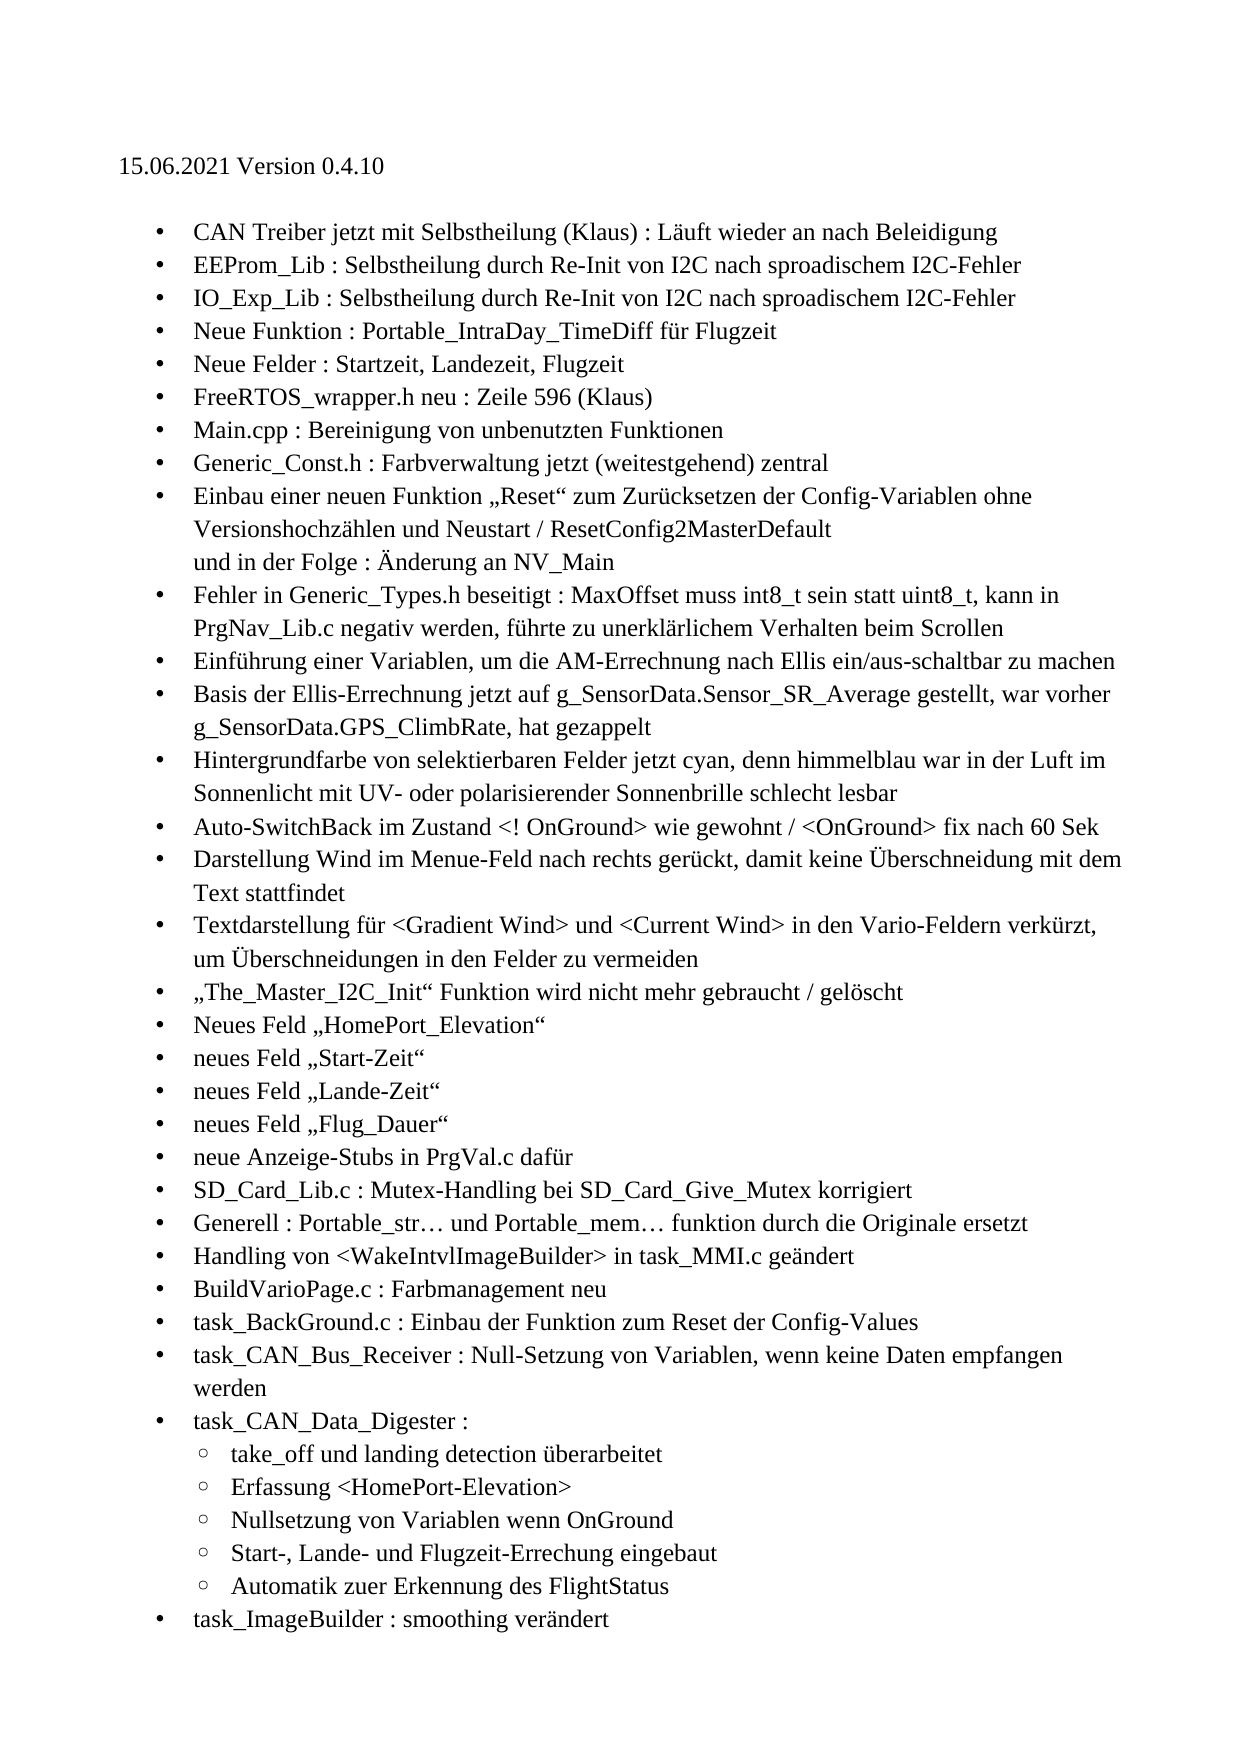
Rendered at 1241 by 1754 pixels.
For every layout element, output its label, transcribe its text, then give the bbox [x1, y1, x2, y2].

list Fehler in Generic_Types.h beseitigt : MaxOffset muss int8_t sein statt uint8_t, kann in PrgNav_Lib.c negativ werden, führte zu unerklärlichem Verhalten beim Scrollen [156, 580, 1122, 642]
list Neues Feld „HomePort_Elevation“ [156, 1010, 1122, 1038]
list Darstellung Wind im Menue-Feld nach rechts gerückt, damit keine Überschneidung mit dem Text stattfindet [156, 844, 1122, 906]
text 15.06.2021 Version 0.4.10 [118, 151, 1122, 180]
list Nullsetzung von Variablen wenn OnGround [193, 1505, 1122, 1534]
list Hintergrundfarbe von selektierbaren Felder jetzt cyan, denn himmelblau war in der Luft im Sonnenlicht mit UV- oder polarisierender Sonnenbrille schlecht lesbar [156, 746, 1122, 807]
list Handling von <WakeIntvlImageBuilder> in task_MMI.c geändert [156, 1241, 1122, 1269]
list task_CAN_Bus_Receiver : Null-Setzung von Variablen, wenn keine Daten empfangen werden [156, 1340, 1122, 1402]
list Generic_Const.h : Farbverwaltung jetzt (weitestgehend) zentral [156, 448, 1122, 477]
list Neue Felder : Startzeit, Landezeit, Flugzeit [156, 349, 1122, 378]
list „The_Master_I2C_Init“ Funktion wird nicht mehr gebraucht / gelöscht [156, 977, 1122, 1005]
list task_BackGround.c : Einbau der Funktion zum Reset der Config-Values [156, 1307, 1122, 1336]
list SD_Card_Lib.c : Mutex-Handling bei SD_Card_Give_Mutex korrigiert [156, 1175, 1122, 1203]
list Automatik zuer Erkennung des FlightStatus [193, 1571, 1122, 1600]
list EEProm_Lib : Selbstheilung durch Re-Init von I2C nach sproadischem I2C-Fehler [156, 250, 1122, 279]
list Erfassung <HomePort-Elevation> [193, 1472, 1122, 1501]
list neue Anzeige-Stubs in PrgVal.c dafür [156, 1142, 1122, 1171]
list Einführung einer Variablen, um die AM-Errechnung nach Ellis ein/aus-schaltbar zu machen [156, 646, 1122, 675]
list Auto-SwitchBack im Zustand <! OnGround> wie gewohnt / <OnGround> fix nach 60 Sek [156, 812, 1122, 840]
list Textdarstellung für <Gradient Wind> und <Current Wind> in den Vario-Feldern verkürzt, um Überschneidungen in den Felder zu vermeiden [156, 911, 1122, 972]
list IO_Exp_Lib : Selbstheilung durch Re-Init von I2C nach sproadischem I2C-Fehler [156, 283, 1122, 312]
list task_ImageBuilder : smoothing verändert [156, 1604, 1122, 1633]
list task_CAN_Data_Digester : [156, 1406, 1122, 1435]
list Main.cpp : Bereinigung von unbenutzten Funktionen [156, 415, 1122, 444]
list BuildVarioPage.c : Farbmanagement neu [156, 1274, 1122, 1303]
list Basis der Ellis-Errechnung jetzt auf g_SensorData.Sensor_SR_Average gestellt, war vorher g_SensorData.GPS_ClimbRate, hat gezappelt [156, 679, 1122, 741]
list CAN Treiber jetzt mit Selbstheilung (Klaus) : Läuft wieder an nach Beleidigung [156, 217, 1122, 246]
list neues Feld „Flug_Dauer“ [156, 1109, 1122, 1137]
list neues Feld „Start-Zeit“ [156, 1043, 1122, 1071]
list Start-, Lande- und Flugzeit-Errechung eingebaut [193, 1538, 1122, 1567]
list take_off und landing detection überarbeitet [193, 1439, 1122, 1468]
list Generell : Portable_str… und Portable_mem… funktion durch die Originale ersetzt [156, 1208, 1122, 1237]
list Neue Funktion : Portable_IntraDay_TimeDiff für Flugzeit [156, 316, 1122, 345]
list FreeRTOS_wrapper.h neu : Zeile 596 (Klaus) [156, 382, 1122, 411]
list Einbau einer neuen Funktion „Reset“ zum Zurücksetzen der Config-Variablen ohne Versionshochzählen und Neustart / ResetConfig2MasterDefault und in der Folge : Änderung an NV_Main [156, 481, 1122, 576]
list neues Feld „Lande-Zeit“ [156, 1076, 1122, 1104]
